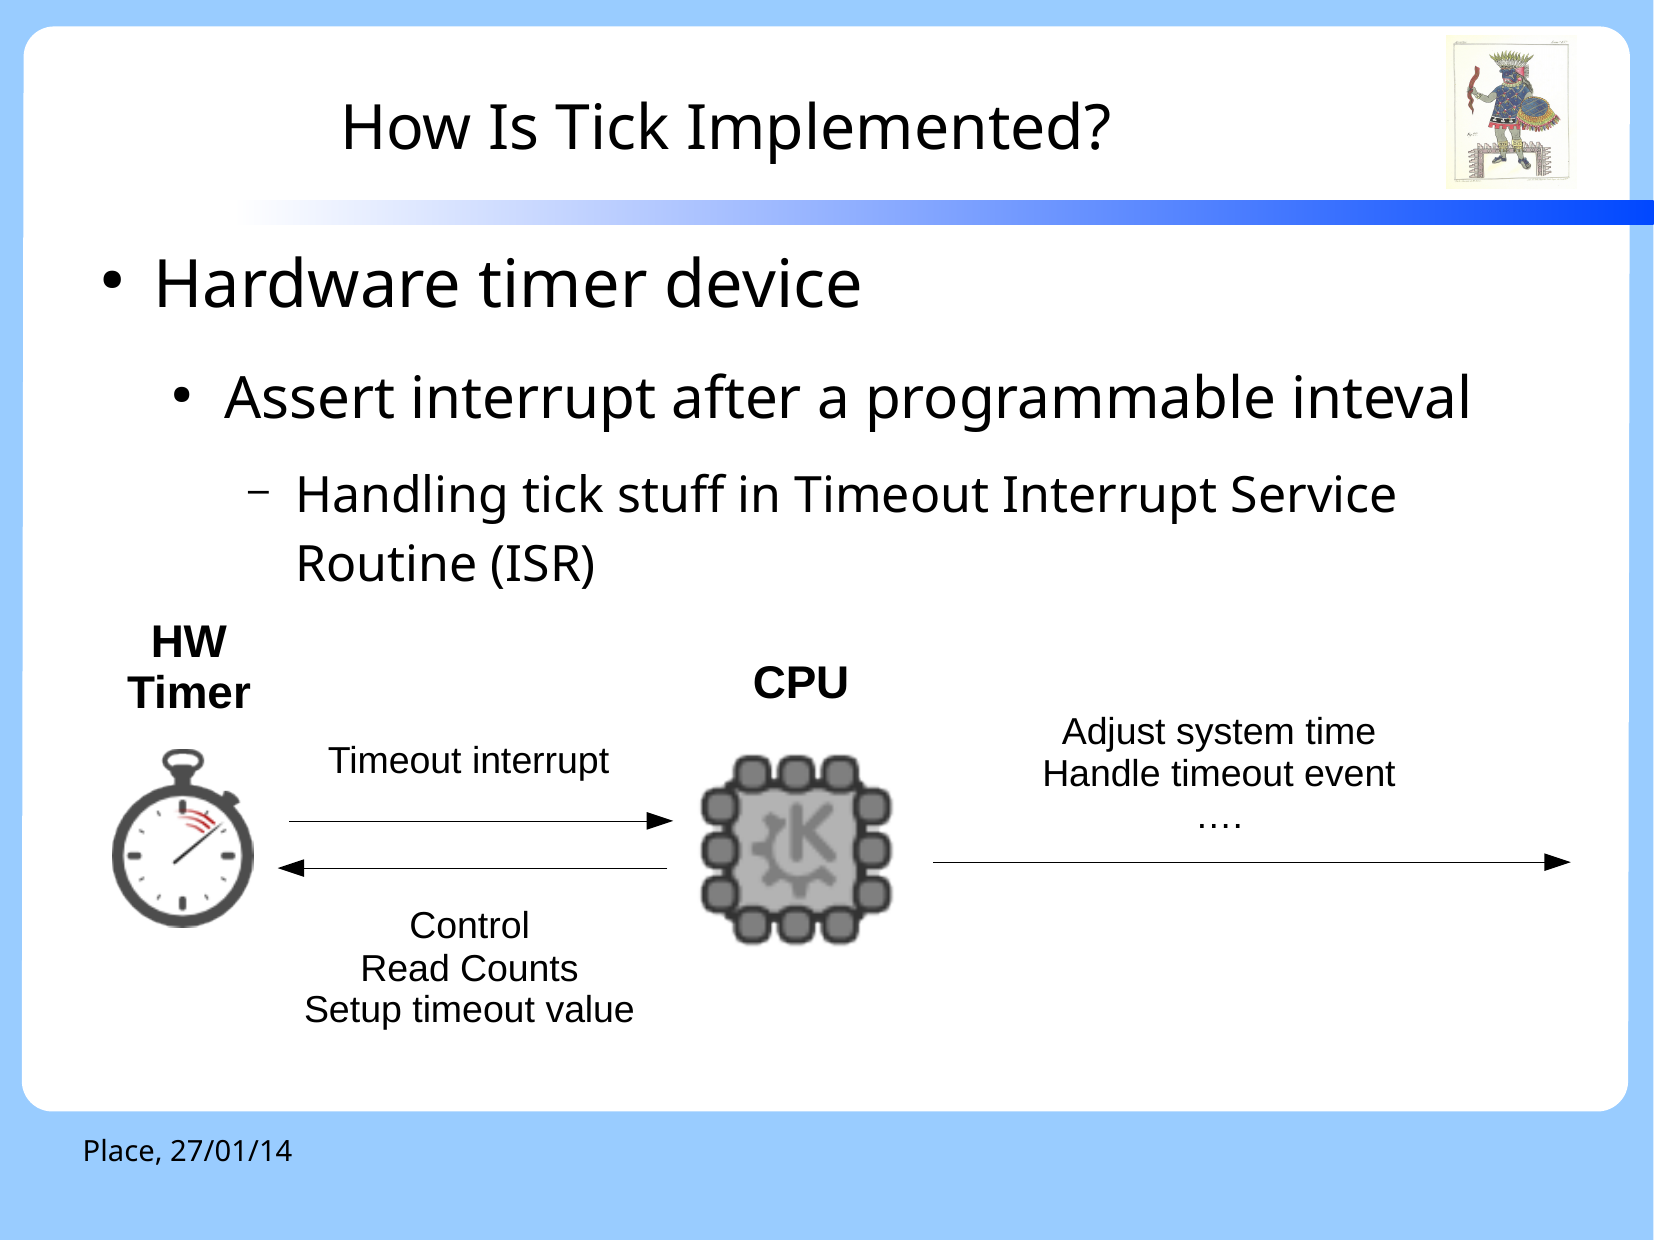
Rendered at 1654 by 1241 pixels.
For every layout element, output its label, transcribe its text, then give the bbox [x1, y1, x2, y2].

picture [1446, 35, 1577, 189]
text_box Control Read Counts Setup timeout value [289, 897, 650, 1039]
text_box HW Timer [112, 608, 266, 726]
text_box CPU [738, 649, 865, 716]
text_box Timeout interrupt [313, 732, 625, 790]
text_box Adjust system time Handle timeout event …. [1027, 702, 1411, 844]
picture [696, 749, 898, 951]
title How Is Tick Implemented? [82, 49, 1371, 201]
list Hardware timer device Assert interrupt after a programmable inteval Handling tick stuff in Timeout Interrupt Service Routine (ISR) [82, 236, 1571, 1055]
picture [112, 749, 254, 928]
